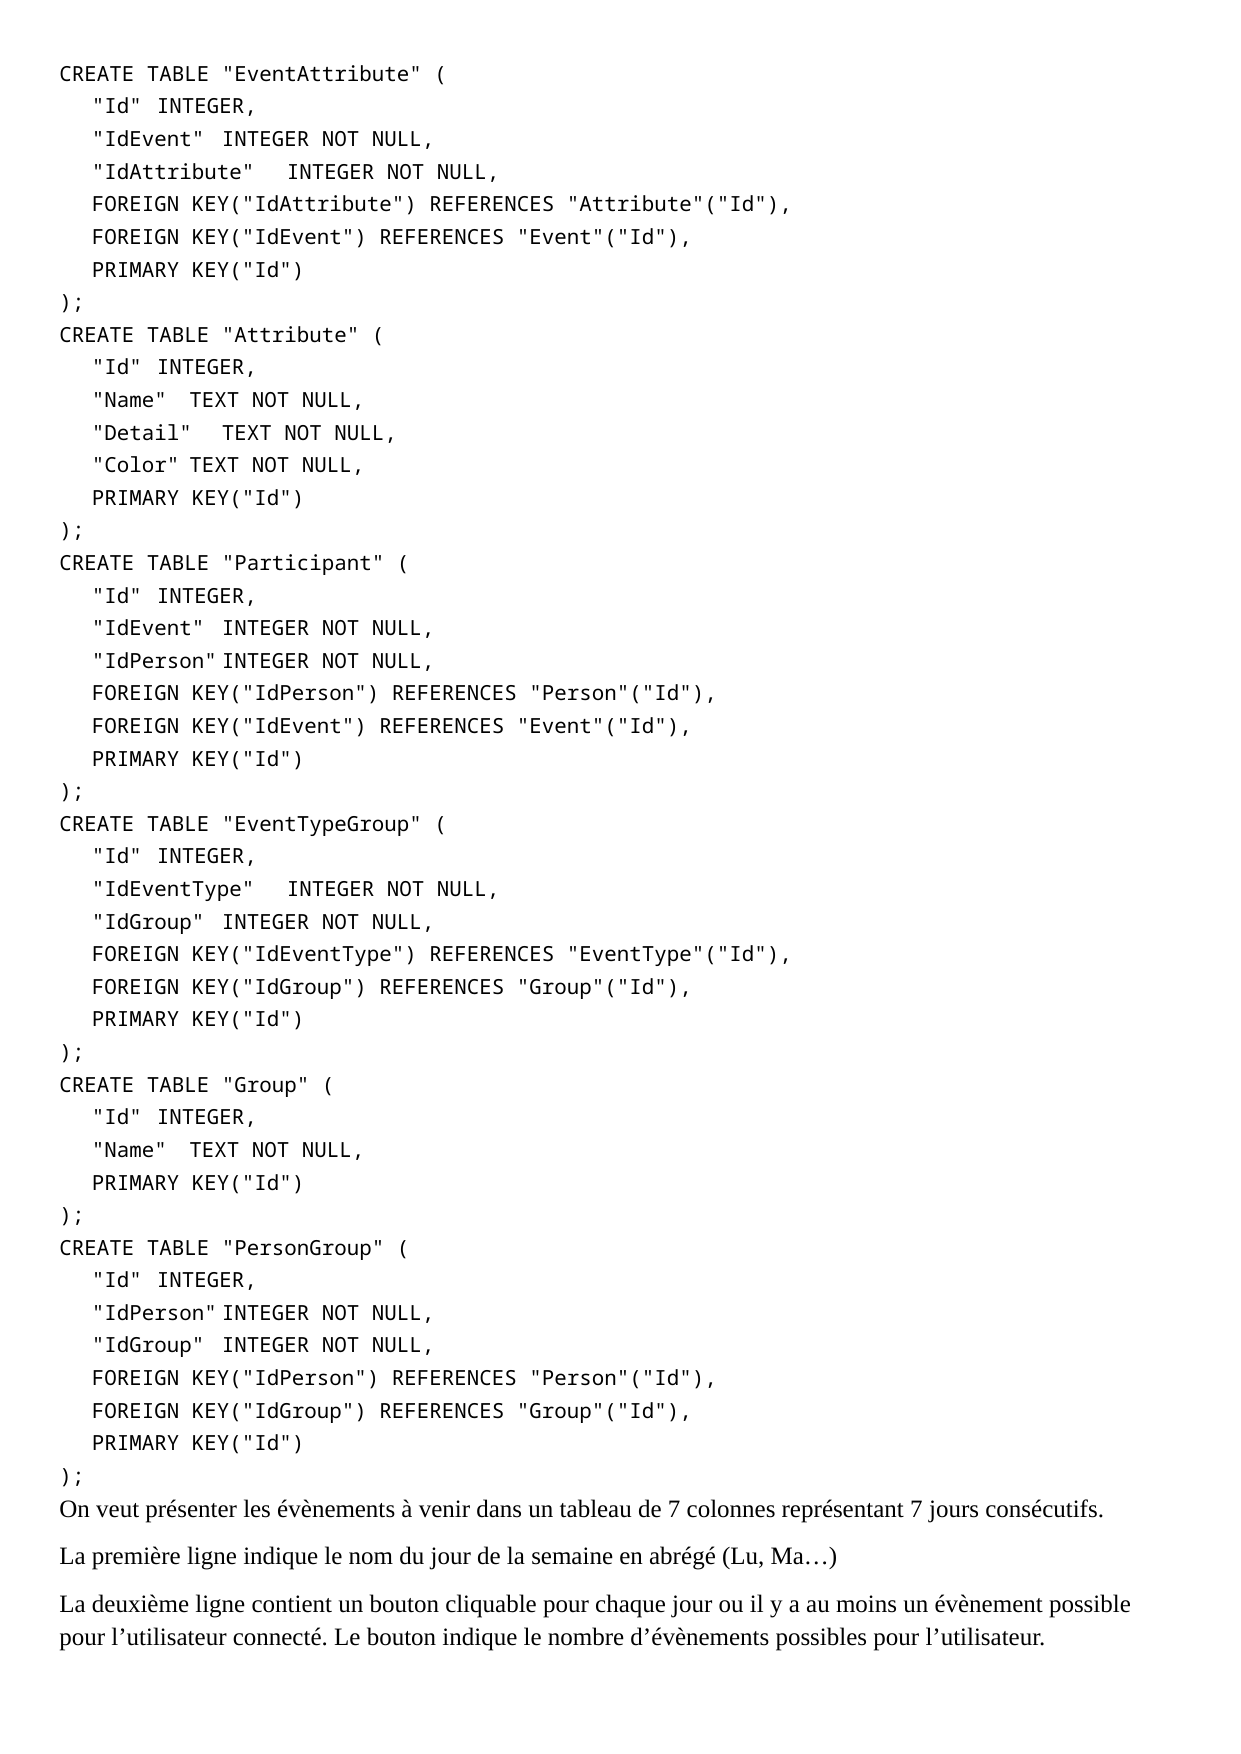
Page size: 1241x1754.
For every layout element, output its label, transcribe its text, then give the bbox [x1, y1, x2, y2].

text "IdGroup" INTEGER NOT NULL, [59, 1331, 1181, 1359]
text CREATE TABLE "EventTypeGroup" ( [59, 809, 1181, 837]
text FOREIGN KEY("IdGroup") REFERENCES "Group"("Id"), [59, 972, 1181, 1000]
text "IdEvent" INTEGER NOT NULL, [59, 124, 1181, 153]
text PRIMARY KEY("Id") [59, 1168, 1181, 1196]
text PRIMARY KEY("Id") [59, 255, 1181, 283]
text "IdEvent" INTEGER NOT NULL, [59, 613, 1181, 642]
text La première ligne indique le nom du jour de la semaine en abrégé (Lu, Ma…) [59, 1541, 1181, 1570]
text "IdGroup" INTEGER NOT NULL, [59, 907, 1181, 935]
text "Id" INTEGER, [59, 352, 1181, 381]
text PRIMARY KEY("Id") [59, 483, 1181, 511]
text "IdEventType" INTEGER NOT NULL, [59, 874, 1181, 903]
text FOREIGN KEY("IdEvent") REFERENCES "Event"("Id"), [59, 222, 1181, 251]
text ); [59, 776, 1181, 805]
text CREATE TABLE "Group" ( [59, 1070, 1181, 1098]
text "IdAttribute" INTEGER NOT NULL, [59, 157, 1181, 185]
text CREATE TABLE "EventAttribute" ( [59, 59, 1181, 87]
text ); [59, 1200, 1181, 1229]
text CREATE TABLE "PersonGroup" ( [59, 1233, 1181, 1261]
text "Id" INTEGER, [59, 1265, 1181, 1294]
text "Id" INTEGER, [59, 581, 1181, 609]
text "Name" TEXT NOT NULL, [59, 1135, 1181, 1163]
text PRIMARY KEY("Id") [59, 1428, 1181, 1457]
text ); [59, 516, 1181, 544]
text PRIMARY KEY("Id") [59, 1004, 1181, 1033]
text "Color" TEXT NOT NULL, [59, 450, 1181, 479]
text FOREIGN KEY("IdPerson") REFERENCES "Person"("Id"), [59, 1363, 1181, 1392]
text "Id" INTEGER, [59, 842, 1181, 870]
text FOREIGN KEY("IdEvent") REFERENCES "Event"("Id"), [59, 711, 1181, 739]
text "IdPerson" INTEGER NOT NULL, [59, 1298, 1181, 1326]
text FOREIGN KEY("IdPerson") REFERENCES "Person"("Id"), [59, 678, 1181, 707]
text "Detail" TEXT NOT NULL, [59, 418, 1181, 446]
text FOREIGN KEY("IdGroup") REFERENCES "Group"("Id"), [59, 1396, 1181, 1424]
text "Id" INTEGER, [59, 92, 1181, 120]
text "Name" TEXT NOT NULL, [59, 385, 1181, 413]
text La deuxième ligne contient un bouton cliquable pour chaque jour ou il y a au moins un évènement possible pour l’utilisateur connecté. Le bouton indique le nombre d’évènements possibles pour l’utilisateur. [59, 1589, 1181, 1651]
text "Id" INTEGER, [59, 1102, 1181, 1131]
text "IdPerson" INTEGER NOT NULL, [59, 646, 1181, 674]
text CREATE TABLE "Participant" ( [59, 548, 1181, 577]
text ); [59, 1037, 1181, 1066]
text ); [59, 1461, 1181, 1489]
text PRIMARY KEY("Id") [59, 744, 1181, 772]
text FOREIGN KEY("IdEventType") REFERENCES "EventType"("Id"), [59, 939, 1181, 968]
text ); [59, 287, 1181, 316]
text FOREIGN KEY("IdAttribute") REFERENCES "Attribute"("Id"), [59, 189, 1181, 218]
text On veut présenter les évènements à venir dans un tableau de 7 colonnes représentant 7 jours consécutifs. [59, 1494, 1181, 1522]
text CREATE TABLE "Attribute" ( [59, 320, 1181, 348]
